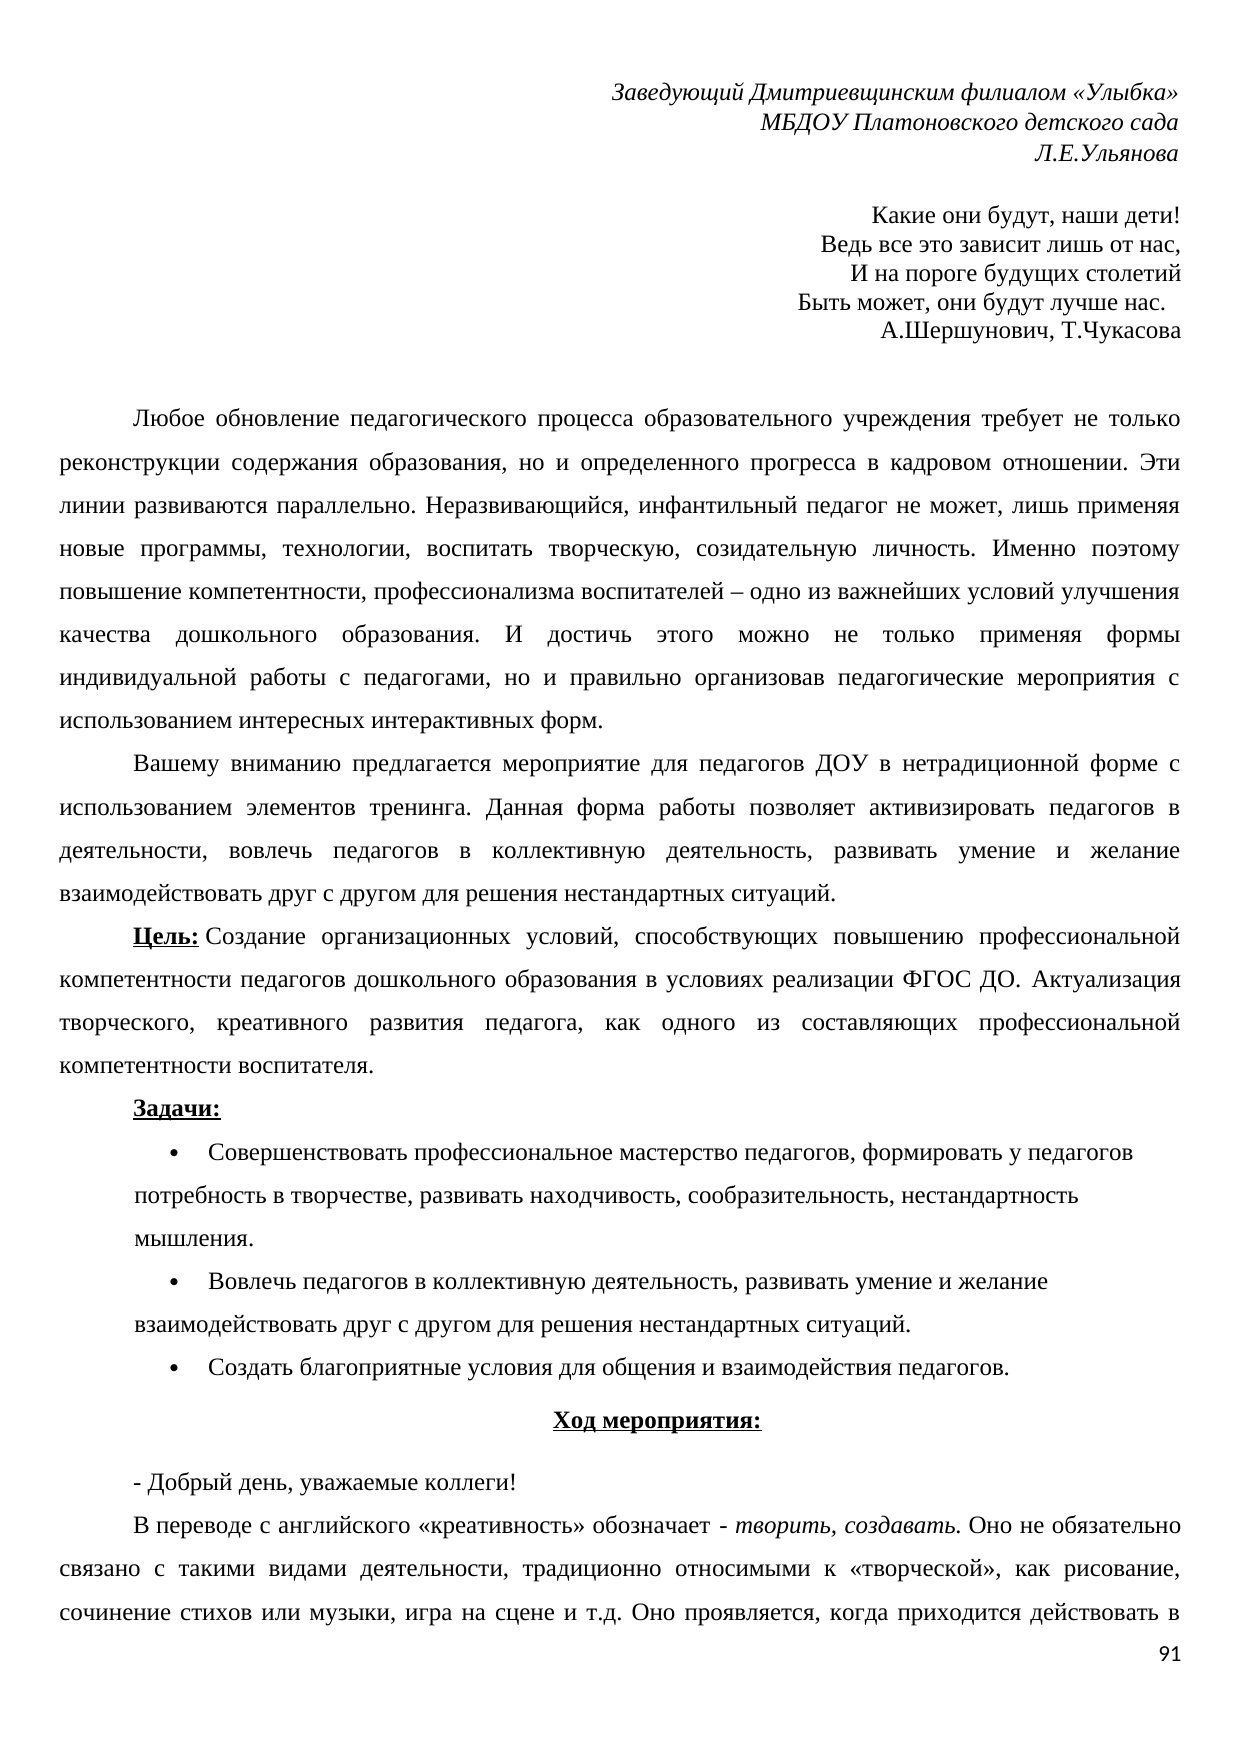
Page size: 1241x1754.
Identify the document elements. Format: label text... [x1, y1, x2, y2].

text Ход мероприятия: [59, 1405, 1181, 1434]
text Ведь все это зависит лишь от нас, [605, 229, 1181, 258]
text Цель: Создание организационных условий, способствующих повышению профессиональной компетентности педагогов дошкольного образования в условиях реализации ФГОС ДО. Актуализация творческого, креативного развития педагога, как одного из составляющих профессиональной компетентности воспитателя. [59, 921, 1181, 1079]
text Задачи: [59, 1093, 1181, 1122]
text В переводе с английского «креативность» обозначает - творить, создавать. Оно не обязательно связано с такими видами деятельности, традиционно относимыми к «творческой», как рисование, сочинение стихов или музыки, игра на сцене и т.д. Оно проявляется, когда приходится действовать в [59, 1510, 1181, 1625]
text Вашему вниманию предлагается мероприятие для педагогов ДОУ в нетрадиционной форме с использованием элементов тренинга. Данная форма работы позволяет активизировать педагогов в деятельности, вовлечь педагогов в коллективную деятельность, развивать умение и желание взаимодействовать друг с другом для решения нестандартных ситуаций. [59, 748, 1181, 907]
text Л.Е.Ульянова [59, 136, 1181, 167]
text Любое обновление педагогического процесса образовательного учреждения требует не только реконструкции содержания образования, но и определенного прогресса в кадровом отношении. Эти линии развиваются параллельно. Неразвивающийся, инфантильный педагог не может, лишь применяя новые программы, технологии, воспитать творческую, созидательную личность. Именно поэтому повышение компетентности, профессионализма воспитателей – одно из важнейших условий улучшения качества дошкольного образования. И достичь этого можно не только применяя формы индивидуальной работы с педагогами, но и правильно организовав педагогические мероприятия с использованием интересных интерактивных форм. [59, 403, 1181, 734]
text Какие они будут, наши дети! [605, 200, 1181, 229]
list Создать благоприятные условия для общения и взаимодействия педагогов. [97, 1352, 1181, 1381]
text А.Шершунович, Т.Чукасова [605, 315, 1181, 344]
text МБДОУ Платоновского детского сада [59, 106, 1181, 136]
text И на пороге будущих столетий [605, 258, 1181, 287]
text Заведующий Дмитриевщинским филиалом «Улыбка» [59, 75, 1181, 106]
text - Добрый день, уважаемые коллеги! [59, 1467, 1181, 1496]
list Вовлечь педагогов в коллективную деятельность, развивать умение и желание взаимодействовать друг с другом для решения нестандартных ситуаций. [97, 1266, 1181, 1338]
list Совершенствовать профессиональное мастерство педагогов, формировать у педагогов потребность в творчестве, развивать находчивость, сообразительность, нестандартность мышления. [97, 1137, 1181, 1252]
text Быть может, они будут лучше нас. [797, 287, 1181, 315]
